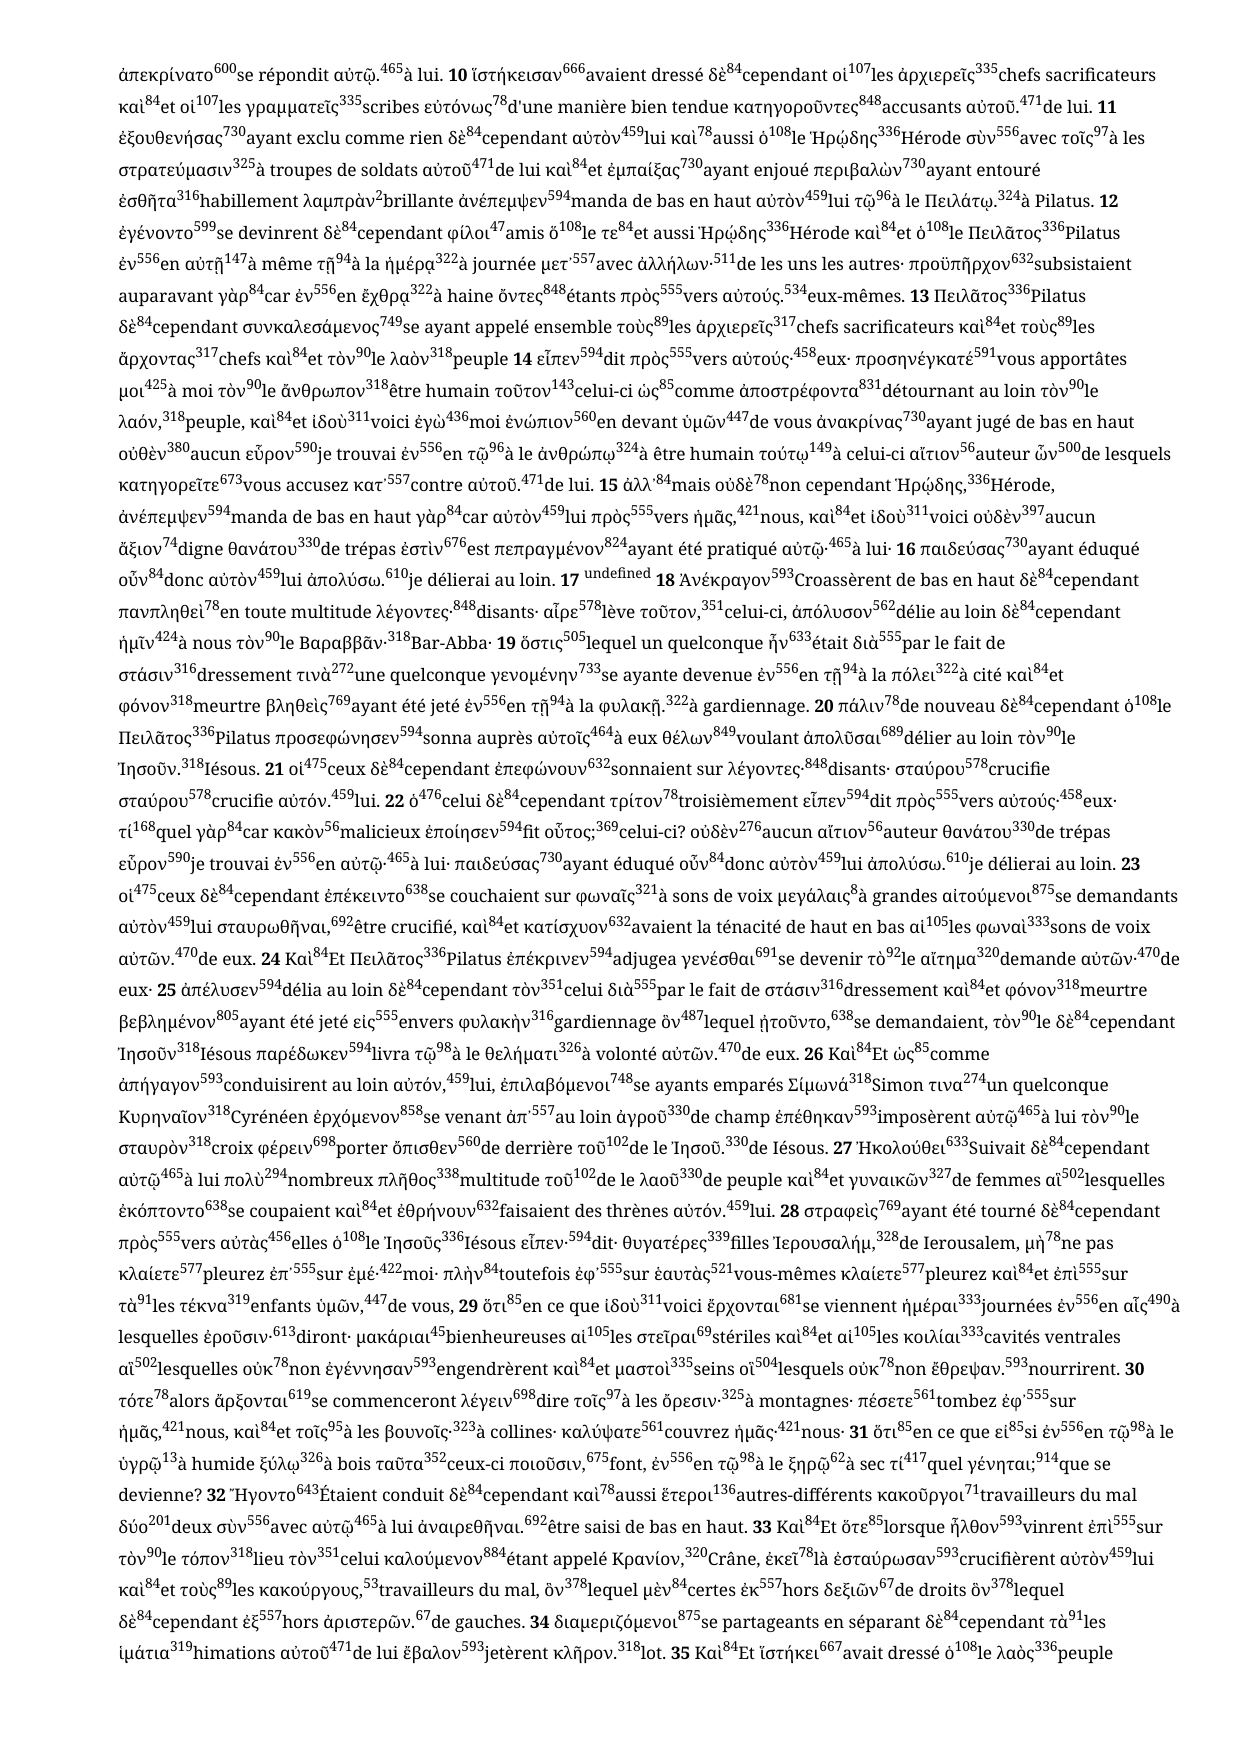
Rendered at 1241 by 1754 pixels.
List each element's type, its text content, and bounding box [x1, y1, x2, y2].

text 1 Καὶ84Et ἀναστὰν732ayant redressé ἅπαν294en totalité τὸ110le πλῆθος338multitude αὐτῶν470de eux ἤγαγον593conduisirent αὐτὸν459lui ἐπὶ555sur τὸν90le Πειλᾶτον.318Pilatus. 2 Ἤρξαντο599Se commencèrent δὲ84cependant κατηγορεῖν698accuser αὐτοῦ471de lui λέγοντες·848disants· τοῦτον351celui-ci εὕρομεν589nous trouvâmes διαστρέφοντα831tournant de travers τὸ92le ἔθνος320ethnie ἡμῶν428de nous καὶ84et κωλύοντα831empêchant φόρους317impôts Καίσαρι324à Kaesar διδόναι698donner καὶ84et λέγοντα831disant ἑαυτὸν535lui-même χριστὸν318Christ βασιλέα318roi εἶναι.698être. 3 ὁ108le δὲ84cependant Πειλᾶτος336Pilatus ἠρώτησεν594sollicita αὐτὸν459lui λέγων·849disant· σὺ454toi εἶ674tu es ὁ108le βασιλεὺς336roi τῶν101de les Ἰουδαίων;65de Ioudaiens? ὁ476celui δὲ84cependant ἀποκριθεὶς769ayant été répondu αὐτῷ465à lui ἔφη·633déclarait· σὺ454toi λέγεις.674tu dis. 4 ὁ108le δὲ84cependant Πειλᾶτος336Pilatus εἶπεν594dit πρὸς555vers τοὺς89les ἀρχιερεῖς317chefs sacrificateurs καὶ84et τοὺς89les ὄχλους·317foules· οὐδὲν276aucun εὑρίσκω672je trouve αἴτιον56auteur ἐν556en τῷ96à le ἀνθρώπῳ324à être humain τούτῳ.149à celui-ci. 5 οἱ475ceux δὲ84cependant ἐπίσχυον632avaient la ténacité au dessus λέγοντες848disants ὅτι85en ce que ἀνασείει676secoue de bas en haut τὸν90le λαὸν318peuple διδάσκων849enseignant καθ᾽557contre ὅλης284de toute entière τῆς100de la Ἰουδαίας,328de Ioudaia, καὶ78aussi ἀρξάμενος749se ayant commencé ἀπὸ557au loin τῆς100de la Γαλιλαίας328de Galilée ἕως558jusqu'à ce que ὧδε.78ici. 6 Πειλᾶτος336Pilatus δὲ84cependant ἀκούσας730ayant écouté ἐπηρώτησεν594demanda sur εἰ85si ὁ108le ἄνθρωπος336être humain Γαλιλαῖός48Galiléen ἐστιν,676est, 7 καὶ84et ἐπιγνοὺς730ayant reconnu ὅτι85en ce que ἐκ557hors τῆς100de la ἐξουσίας328de autorité Ἡρῴδου330de Hérode ἐστὶν676est ἀνέπεμψεν594manda de bas en haut αὐτὸν459lui πρὸς555vers Ἡρῴδην,318Hérode, ὄντα831étant καὶ78aussi αὐτὸν535lui-même ἐν556en Ἱεροσολύμοις325à Ierosoluma ἐν556en ταύταις146à celles-ci ταῖς93à les ἡμέραις.321à journées. 8 Ὁ108Le δὲ84cependant Ἡρῴδης336Hérode ἰδὼν730ayant vu τὸν90le Ἰησοῦν318Iésous ἐχάρη608fut été de joie λείαν,78extrêmement, ἦν633était γὰρ84car ἐξ557hors ἱκανῶν16de assez-importants χρόνων329de temps θέλων849voulant ἰδεῖν689voir αὐτὸν459lui διὰ555par le fait de τὸ353ce ἀκούειν698écouter περὶ557autour αὐτοῦ471de lui καὶ84et ἤλπιζέν633espérait τι276un quelconque σημεῖον320signe ἰδεῖν689voir ὑπ᾽557sous αὐτοῦ471de lui γινόμενον.860se devenant. 9 ἐπηρώτα633demandait sur δὲ84cependant αὐτὸν459lui ἐν556en λόγοις323à discours ἱκανοῖς,10à assez-importants, αὐτὸς476lui δὲ84cependant οὐδὲν380aucun ἀπεκρίνατο600se répondit αὐτῷ.465à lui. 10 ἵστήκεισαν666avaient dressé δὲ84cependant οἱ107les ἀρχιερεῖς335chefs sacrificateurs καὶ84et οἱ107les γραμματεῖς335scribes εὐτόνως78d'une manière bien tendue κατηγοροῦντες848accusants αὐτοῦ.471de lui. 11 ἐξουθενήσας730ayant exclu comme rien δὲ84cependant αὐτὸν459lui καὶ78aussi ὁ108le Ἡρῴδης336Hérode σὺν556avec τοῖς97à les στρατεύμασιν325à troupes de soldats αὐτοῦ471de lui καὶ84et ἐμπαίξας730ayant enjoué περιβαλὼν730ayant entouré ἐσθῆτα316habillement λαμπρὰν2brillante ἀνέπεμψεν594manda de bas en haut αὐτὸν459lui τῷ96à le Πειλάτῳ.324à Pilatus. 12 ἐγένοντο599se devinrent δὲ84cependant φίλοι47amis ὅ108le τε84et aussi Ἡρῴδης336Hérode καὶ84et ὁ108le Πειλᾶτος336Pilatus ἐν556en αὐτῇ147à même τῇ94à la ἡμέρᾳ322à journée μετ᾽557avec ἀλλήλων·511de les uns les autres· προϋπῆρχον632subsistaient auparavant γὰρ84car ἐν556en ἔχθρᾳ322à haine ὄντες848étants πρὸς555vers αὐτούς.534eux-mêmes. 13 Πειλᾶτος336Pilatus δὲ84cependant συνκαλεσάμενος749se ayant appelé ensemble τοὺς89les ἀρχιερεῖς317chefs sacrificateurs καὶ84et τοὺς89les ἄρχοντας317chefs καὶ84et τὸν90le λαὸν318peuple 14 εἶπεν594dit πρὸς555vers αὐτούς·458eux· προσηνέγκατέ591vous apportâtes μοι425à moi τὸν90le ἄνθρωπον318être humain τοῦτον143celui-ci ὡς85comme ἀποστρέφοντα831détournant au loin τὸν90le λαόν,318peuple, καὶ84et ἰδοὺ311voici ἐγὼ436moi ἐνώπιον560en devant ὑμῶν447de vous ἀνακρίνας730ayant jugé de bas en haut οὐθὲν380aucun εὗρον590je trouvai ἐν556en τῷ96à le ἀνθρώπῳ324à être humain τούτῳ149à celui-ci αἴτιον56auteur ὧν500de lesquels κατηγορεῖτε673vous accusez κατ᾽557contre αὐτοῦ.471de lui. 15 ἀλλ᾽84mais οὐδὲ78non cependant Ἡρῴδης,336Hérode, ἀνέπεμψεν594manda de bas en haut γὰρ84car αὐτὸν459lui πρὸς555vers ἡμᾶς,421nous, καὶ84et ἰδοὺ311voici οὐδὲν397aucun ἄξιον74digne θανάτου330de trépas ἐστὶν676est πεπραγμένον824ayant été pratiqué αὐτῷ·465à lui· 16 παιδεύσας730ayant éduqué οὖν84donc αὐτὸν459lui ἀπολύσω.610je délierai au loin. 17 undefined 18 Ἀνέκραγον593Croassèrent de bas en haut δὲ84cependant πανπληθεὶ78en toute multitude λέγοντες·848disants· αἶρε578lève τοῦτον,351celui-ci, ἀπόλυσον562délie au loin δὲ84cependant ἡμῖν424à nous τὸν90le Βαραββᾶν·318Bar-Abba· 19 ὅστις505lequel un quelconque ἦν633était διὰ555par le fait de στάσιν316dressement τινὰ272une quelconque γενομένην733se ayante devenue ἐν556en τῇ94à la πόλει322à cité καὶ84et φόνον318meurtre βληθεὶς769ayant été jeté ἐν556en τῇ94à la φυλακῇ.322à gardiennage. 20 πάλιν78de nouveau δὲ84cependant ὁ108le Πειλᾶτος336Pilatus προσεφώνησεν594sonna auprès αὐτοῖς464à eux θέλων849voulant ἀπολῦσαι689délier au loin τὸν90le Ἰησοῦν.318Iésous. 21 οἱ475ceux δὲ84cependant ἐπεφώνουν632sonnaient sur λέγοντες·848disants· σταύρου578crucifie σταύρου578crucifie αὐτόν.459lui. 22 ὁ476celui δὲ84cependant τρίτον78troisièmement εἶπεν594dit πρὸς555vers αὐτούς·458eux· τί168quel γὰρ84car κακὸν56malicieux ἐποίησεν594fit οὗτος;369celui-ci? οὐδὲν276aucun αἴτιον56auteur θανάτου330de trépas εὗρον590je trouvai ἐν556en αὐτῷ·465à lui· παιδεύσας730ayant éduqué οὖν84donc αὐτὸν459lui ἀπολύσω.610je délierai au loin. 23 οἱ475ceux δὲ84cependant ἐπέκειντο638se couchaient sur φωναῖς321à sons de voix μεγάλαις8à grandes αἰτούμενοι875se demandants αὐτὸν459lui σταυρωθῆναι,692être crucifié, καὶ84et κατίσχυον632avaient la ténacité de haut en bas αἱ105les φωναὶ333sons de voix αὐτῶν.470de eux. 24 Καὶ84Et Πειλᾶτος336Pilatus ἐπέκρινεν594adjugea γενέσθαι691se devenir τὸ92le αἴτημα320demande αὐτῶν·470de eux· 25 ἀπέλυσεν594délia au loin δὲ84cependant τὸν351celui διὰ555par le fait de στάσιν316dressement καὶ84et φόνον318meurtre βεβλημένον805ayant été jeté εἰς555envers φυλακὴν316gardiennage ὃν487lequel ᾐτοῦντο,638se demandaient, τὸν90le δὲ84cependant Ἰησοῦν318Iésous παρέδωκεν594livra τῷ98à le θελήματι326à volonté αὐτῶν.470de eux. 26 Καὶ84Et ὡς85comme ἀπήγαγον593conduisirent au loin αὐτόν,459lui, ἐπιλαβόμενοι748se ayants emparés Σίμωνά318Simon τινα274un quelconque Κυρηναῖον318Cyrénéen ἐρχόμενον858se venant ἀπ᾽557au loin ἀγροῦ330de champ ἐπέθηκαν593imposèrent αὐτῷ465à lui τὸν90le σταυρὸν318croix φέρειν698porter ὄπισθεν560de derrière τοῦ102de le Ἰησοῦ.330de Iésous. 27 Ἠκολούθει633Suivait δὲ84cependant αὐτῷ465à lui πολὺ294nombreux πλῆθος338multitude τοῦ102de le λαοῦ330de peuple καὶ84et γυναικῶν327de femmes αἳ502lesquelles ἐκόπτοντο638se coupaient καὶ84et ἐθρήνουν632faisaient des thrènes αὐτόν.459lui. 28 στραφεὶς769ayant été tourné δὲ84cependant πρὸς555vers αὐτὰς456elles ὁ108le Ἰησοῦς336Iésous εἶπεν·594dit· θυγατέρες339filles Ἰερουσαλήμ,328de Ierousalem, μὴ78ne pas κλαίετε577pleurez ἐπ᾽555sur ἐμέ·422moi· πλὴν84toutefois ἐφ᾽555sur ἑαυτὰς521vous-mêmes κλαίετε577pleurez καὶ84et ἐπὶ555sur τὰ91les τέκνα319enfants ὑμῶν,447de vous, 29 ὅτι85en ce que ἰδοὺ311voici ἔρχονται681se viennent ἡμέραι333journées ἐν556en αἷς490à lesquelles ἐροῦσιν·613diront· μακάριαι45bienheureuses αἱ105les στεῖραι69stériles καὶ84et αἱ105les κοιλίαι333cavités ventrales αἳ502lesquelles οὐκ78non ἐγέννησαν593engendrèrent καὶ84et μαστοὶ335seins οἳ504lesquels οὐκ78non ἔθρεψαν.593nourrirent. 30 τότε78alors ἄρξονται619se commenceront λέγειν698dire τοῖς97à les ὄρεσιν·325à montagnes· πέσετε561tombez ἐφ᾽555sur ἡμᾶς,421nous, καὶ84et τοῖς95à les βουνοῖς·323à collines· καλύψατε561couvrez ἡμᾶς·421nous· 31 ὅτι85en ce que εἰ85si ἐν556en τῷ98à le ὑγρῷ13à humide ξύλῳ326à bois ταῦτα352ceux-ci ποιοῦσιν,675font, ἐν556en τῷ98à le ξηρῷ62à sec τί417quel γένηται;914que se devienne? 32 Ἤγοντο643Étaient conduit δὲ84cependant καὶ78aussi ἕτεροι136autres-différents κακοῦργοι71travailleurs du mal δύο201deux σὺν556avec αὐτῷ465à lui ἀναιρεθῆναι.692être saisi de bas en haut. 33 Καὶ84Et ὅτε85lorsque ἦλθον593vinrent ἐπὶ555sur τὸν90le τόπον318lieu τὸν351celui καλούμενον884étant appelé Κρανίον,320Crâne, ἐκεῖ78là ἐσταύρωσαν593crucifièrent αὐτὸν459lui καὶ84et τοὺς89les κακούργους,53travailleurs du mal, ὃν378lequel μὲν84certes ἐκ557hors δεξιῶν67de droits ὃν378lequel δὲ84cependant ἐξ557hors ἀριστερῶν.67de gauches. 34 διαμεριζόμενοι875se partageants en séparant δὲ84cependant τὰ91les ἱμάτια319himations αὐτοῦ471de lui ἔβαλον593jetèrent κλῆρον.318lot. 35 Καὶ84Et ἵστήκει667avait dressé ὁ108le λαὸς336peuple θεωρῶν.849observant. ἐξεμυκτήριζον632narguaient à l'excès δὲ84cependant καὶ78aussi οἱ107les ἄρχοντες335chefs λέγοντες·848disants· ἄλλους377autres ἔσωσεν,594sauva, σωσάτω564sauve ἑαυτόν,535lui-même, εἰ85si οὗτός369celui-ci ἐστιν676est ὁ108le χριστὸς336Christ τοῦ102de le θεοῦ330de Dieu ὁ108le ἐκλεκτός.72élu. 36 ἐνέπαιξαν593enjouèrent δὲ84cependant αὐτῷ465à lui καὶ78aussi οἱ107les στρατιῶται335soldats προσερχόμενοι,875se venants vers, ὄξος320vinaigre προσφέροντες848apportants αὐτῷ465à lui 37 καὶ84et λέγοντες·848disants· εἰ85si σὺ454toi εἶ674tu es ὁ108le βασιλεὺς336roi τῶν101de les Ἰουδαίων,65de Ioudaiens, σῶσον562sauve σεαυτόν.523toi-même. 38 ἦν633était δὲ84cependant καὶ78aussi ἐπιγραφὴ334épigraphe ἐπ᾽556sur αὐτῷ·465à lui· ὁ108le βασιλεὺς336roi τῶν101de les Ἰουδαίων65de Ioudaiens οὗτος.161celui-ci. 39 Εἷς72Un δὲ84cependant τῶν101de les κρεμασθέντων762de ayants étés suspendus κακούργων65de travailleurs du mal ἐβλασφήμει633blasphémait αὐτὸν459lui λέγων·849disant· οὐχὶ345non pas σὺ454toi εἶ674tu es ὁ108le χριστός;336Christ? σῶσον562sauve σεαυτὸν523toi-même καὶ84et ἡμᾶς.421nous. 40 ἀποκριθεὶς769ayant été répondu δὲ84cependant ὁ108le ἕτερος395autre-différent ἐπιτιμῶν849survalorisant αὐτῷ465à lui ἔφη·633déclarait· οὐδὲ78non cependant φοβῇ680tu te effraies σὺ454toi τὸν90le θεόν,318Dieu, ὅτι85en ce que ἐν556en τῷ98à le αὐτῷ151à même κρίματι326à objet de jugement εἶ;674tu es? 41 καὶ84et ἡμεῖς435nous μὲν84certes δικαίως,78justement, ἄξια55dignes γὰρ84car ὧν500de lesquels ἐπράξαμεν589nous pratiquâmes ἀπολαμβάνομεν·671nous recevons loin· οὗτος369celui-ci δὲ84cependant οὐδὲν276aucun ἄτοπον56déplacé ἔπραξεν.594pratiqua. 42 καὶ84et ἔλεγεν·633disait· Ἰησοῦ,342Iésous, μνήσθητί571sois mémorisé μου429de moi ὅταν85lorsque le cas échéant ἔλθῃς906que tu viennes εἰς555envers τὴν88la βασιλείαν316royauté σου.448de toi. 43 καὶ84et εἶπεν594dit αὐτῷ·465à lui· ἀμήν309amen σοι445à toi λέγω,672je dis, σήμερον78aujourd'hui μετ᾽557avec ἐμοῦ429de moi ἔσῃ618tu te seras ἐν556en τῷ96à le παραδείσῳ.324à paradis. 44 Καὶ84Et ἦν633était ἤδη78déjà ὡσεὶ78comme si ὥρα334heure ἕκτη217sixième καὶ84et σκότος338ténèbre ἐγένετο600se devint ἐφ᾽555sur ὅλην272toute entière τὴν88la γῆν316terre ἕως560jusqu'à ce que ὥρας328de heure ἐνάτης214de neuvième 45 τοῦ102de le ἡλίου330de soleil ἐκλειπόντος,725de ayant éclipsé, ἐσχίσθη608fut scindé δὲ84cependant τὸ110le καταπέτασμα338rideau étendu τοῦ102de le ναοῦ330de temple μέσον.56au milieu. 46 καὶ84et φωνήσας730ayant sonné de voix φωνῇ322à son de voix μεγάλῃ9à grande ὁ108le Ἰησοῦς336Iésous εἶπεν·594dit· πάτερ,342père, εἰς555envers χεῖράς315mains σου448de toi παρατίθεμαι678je me pose à côté τὸ92le πνεῦμά320souffle μου.429de moi. τοῦτο353celui-ci δὲ84cependant εἰπὼν730ayant dit ἐξέπνευσεν.594expira souffle. 47 Ἰδὼν730Ayant vu δὲ84cependant ὁ108le ἑκατοντάρχης336chef de cent τὸ353ce γενόμενον737se ayant devenu ἐδόξαζεν633glorifiait τὸν90le θεὸν318Dieu λέγων·849disant· ὄντως78réellement ὁ108le ἄνθρωπος336être humain οὗτος161celui-ci δίκαιος48juste ἦν.633était. 48 καὶ84et πάντες394tous οἱ107les συνπαραγενόμενοι748se ayants étés à côté ensemble ὄχλοι335foules ἐπὶ555sur τὴν88la θεωρίαν316observation ταύτην,141celle-ci, θεωρήσαντες729ayants observés τὰ352ces γενόμενα,736se ayants devenus, τύπτοντες848tapants τὰ91les στήθη319poitrines ὑπέστρεφον.632retournaient en arrière. 49 Εἱστήκεισαν666Avaient dressé δὲ84cependant πάντες291tous οἱ107les γνωστοὶ71connus αὐτῷ465à lui ἀπὸ554au loin μακρόθεν78à distance καὶ84et γυναῖκες333femmes αἱ502celles συνακολουθοῦσαι846suivantes ensemble αὐτῷ465à lui ἀπὸ557au loin τῆς100de la Γαλιλαίας328de Galilée ὁρῶσαι846voyantes ταῦτα.352ceux-ci. 50 Καὶ84Et ἰδοὺ311voici ἀνὴρ336homme ὀνόματι326à nom Ἰωσὴφ336Ioseph βουλευτὴς336membre du conseil ὑπάρχων849subsistant καὶ84et ἀνὴρ336homme ἀγαθὸς23bon καὶ84et δίκαιος23juste 51 –942– οὗτος369celui-ci οὐκ78non ἦν633était συνκατατεθειμένος801se ayant posé de haut en bas avec τῇ94à la βουλῇ322à dessein καὶ84et τῇ94à la πράξει322à pratique αὐτῶν470de eux ἀπὸ557au loin Ἁριμαθαίας328de Arimathée πόλεως328de cité τῶν101de les Ἰουδαίων,65de Ioudaiens, ὃς505lequel προσεδέχετο639se acceptait auprès τὴν88la βασιλείαν316royauté τοῦ102de le θεοῦ,330de Dieu, 52 οὗτος476celui-ci προσελθὼν730ayant venu vers τῷ96à le Πειλάτῳ324à Pilatus ᾐτήσατο600se demanda τὸ92le σῶμα320corps τοῦ102de le Ἰησοῦ330de Iésous 53 καὶ84et καθελὼν730ayant saisi du haut vers le bas ἐνετύλιξεν594enroula αὐτὸ461lui σινδόνι322à sindon καὶ84et ἔθηκεν594posa αὐτὸν459lui ἐν556en μνήματι326à monument λαξευτῷ13à taillé dans le roc οὗ78où οὐκ78non ἦν633était οὐδεὶς395aucun οὔπω78non encore κείμενος.876se couchant. 54 καὶ84et ἡμέρα334journée ἦν633était παρασκευῆς328de équipement de côté καὶ84et σάββατον338sabbat ἐπέφωσκεν.633commençait à luire. 55 Κατακολουθήσασαι727Ayantes suivies de haut en bas δὲ84cependant αἱ105les γυναῖκες,333femmes, αἵτινες502lesquelles des quelconques ἦσαν632étaient συνεληλυθυῖαι789ayantes venues ensemble ἐκ557hors τῆς100de la Γαλιλαίας328de Galilée αὐτῷ,465à lui, ἐθεάσαντο599se contemplèrent τὸ92le μνημεῖον320mémorial καὶ84et ὡς78comme ἐτέθη608fut posé τὸ110le σῶμα338corps αὐτοῦ,471de lui, 56 ὑποστρέψασαι727ayantes retournées en arrière δὲ84cependant ἡτοίμασαν593préparèrent ἀρώματα319aromates καὶ84et μύρα.319onguents. καὶ84et τὸ92le μὲν78certes σάββατον320sabbat ἡσύχασαν593tranquillisèrent κατὰ555selon τὴν88la ἐντολήν.316commandement. [118, 59, 1181, 1665]
